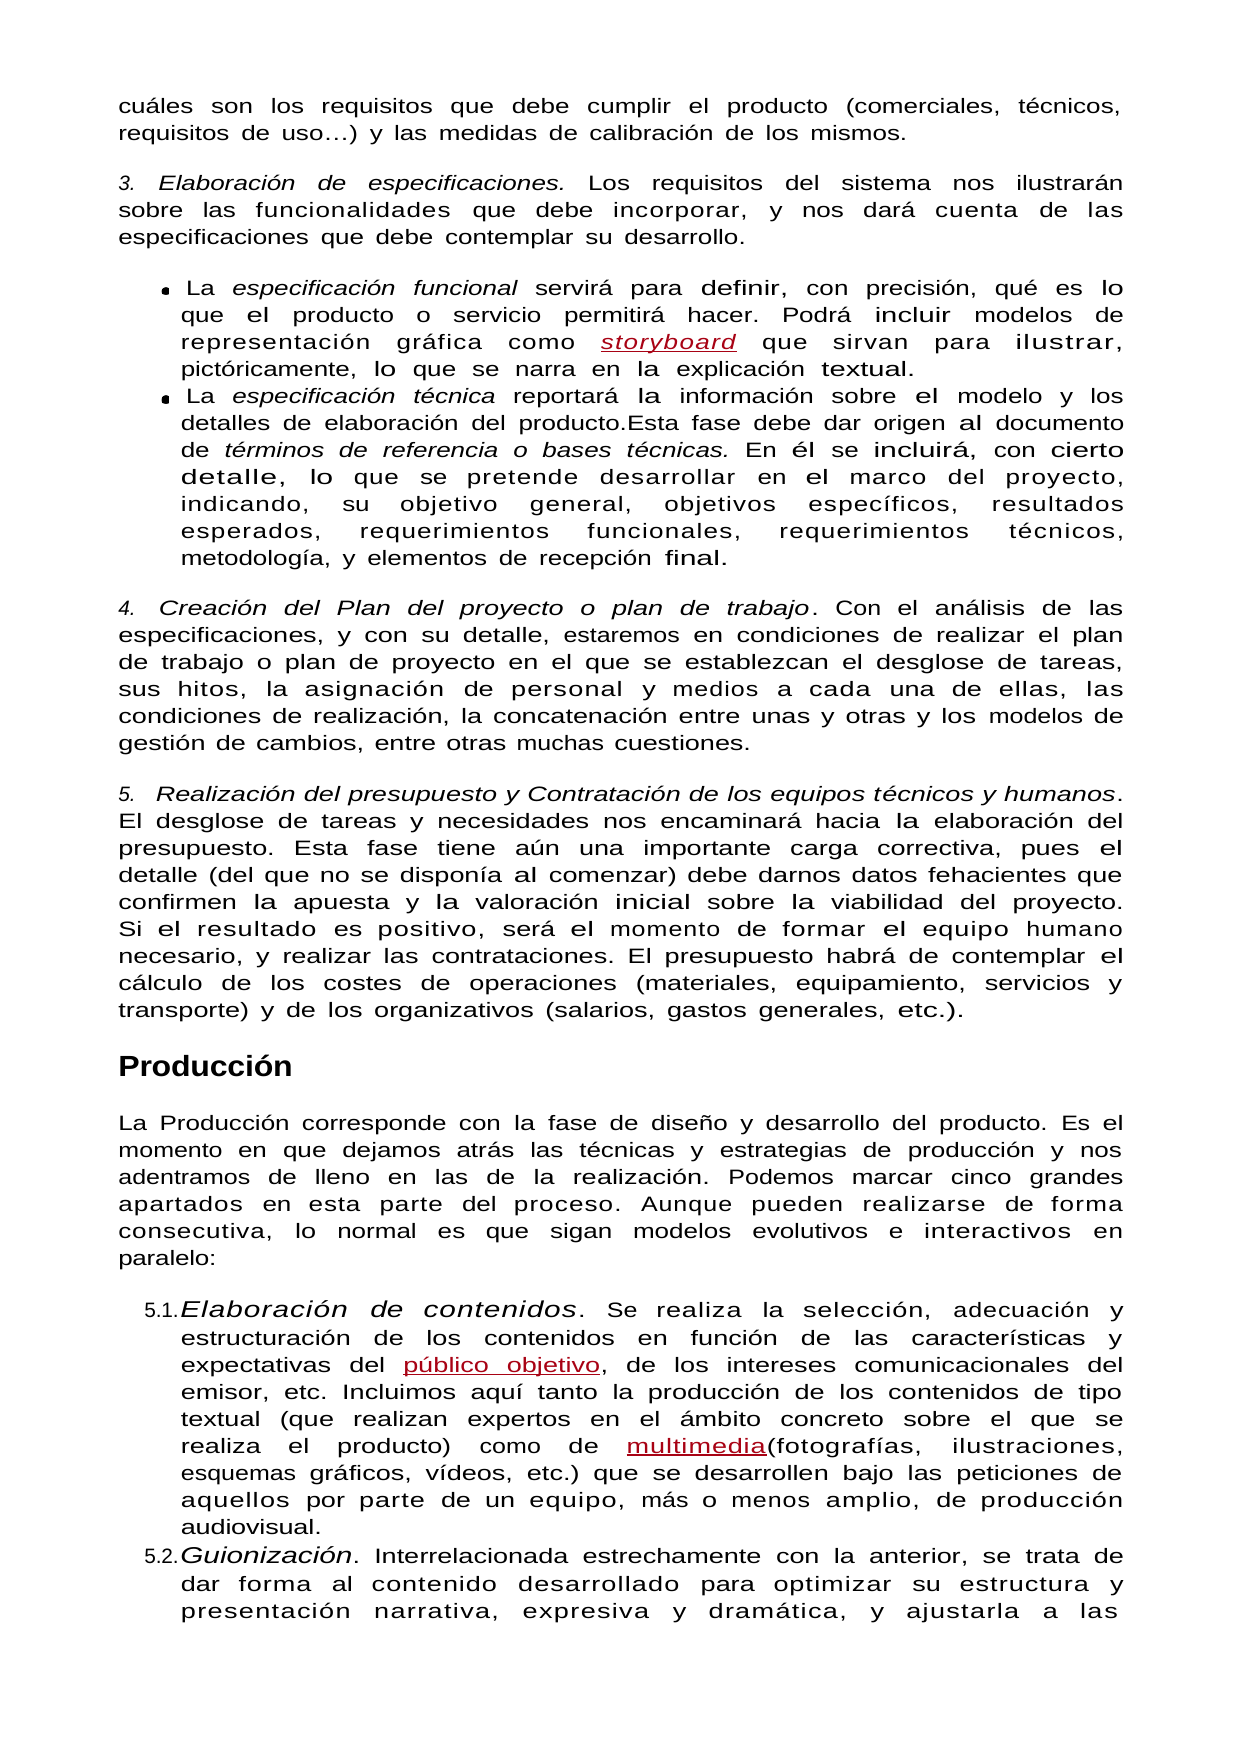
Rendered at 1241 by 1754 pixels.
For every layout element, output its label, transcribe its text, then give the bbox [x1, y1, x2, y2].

picture [161, 287, 169, 295]
text La Producción corresponde con la fase de diseño y desarrollo del producto. Es el momento en que dejamos atrás las técnicas y estrategias de producción y nos adentramos de lleno en las de la realización. Podemos marcar cinco grandes apartados en esta parte del proceso. Aunque pueden realizarse de forma consecutiva, lo normal es que sigan modelos evolutivos e interactivos en paralelo: [118, 1111, 1123, 1269]
list Guionización. Interrelacionada estrechamente con la anterior, se trata de dar forma al contenido desarrollado para optimizar su estructura y presentación narrativa, expresiva y dramática, y ajustarla a las [144, 1542, 1124, 1623]
picture [161, 395, 169, 404]
text cuáles son los requisitos que debe cumplir el producto (comerciales, técnicos, requisitos de uso…) y las medidas de calibración de los mismos. [118, 94, 1123, 145]
list Elaboración de especificaciones. Los requisitos del sistema nos ilustrarán sobre las funcionalidades que debe incorporar, y nos dará cuenta de las especificaciones que debe contemplar su desarrollo. [118, 171, 1123, 249]
list Elaboración de contenidos. Se realiza la selección, adecuación y estructuración de los contenidos en función de las características y expectativas del público objetivo, de los intereses comunicacionales del emisor, etc. Incluimos aquí tanto la producción de los contenidos de tipo textual (que realizan expertos en el ámbito concreto sobre el que se realiza el producto) como de multimedia(fotografías, ilustraciones, esquemas gráficos, vídeos, etc.) que se desarrollen bajo las peticiones de aquellos por parte de un equipo, más o menos amplio, de producción audiovisual. [144, 1296, 1124, 1538]
text La especificación técnica reportará la información sobre el modelo y los detalles de elaboración del producto.Esta fase debe dar origen al documento de términos de referencia o bases técnicas. En él se incluirá, con cierto detalle, lo que se pretende desarrollar en el marco del proyecto, indicando, su objetivo general, objetivos específicos, resultados esperados, requerimientos funcionales, requerimientos técnicos, metodología, y elementos de recepción final. [162, 384, 1124, 570]
subtitle Producción [118, 1049, 1138, 1083]
text La especificación funcional servirá para definir, con precisión, qué es lo que el producto o servicio permitirá hacer. Podrá incluir modelos de representación gráfica como storyboard que sirvan para ilustrar, pictóricamente, lo que se narra en la explicación textual. [162, 275, 1124, 380]
list Realización del presupuesto y Contratación de los equipos técnicos y humanos. El desglose de tareas y necesidades nos encaminará hacia la elaboración del presupuesto. Esta fase tiene aún una importante carga correctiva, pues el detalle (del que no se disponía al comenzar) debe darnos datos fehacientes que confirmen la apuesta y la valoración inicial sobre la viabilidad del proyecto. Si el resultado es positivo, será el momento de formar el equipo humano necesario, y realizar las contrataciones. El presupuesto habrá de contemplar el cálculo de los costes de operaciones (materiales, equipamiento, servicios y transporte) y de los organizativos (salarios, gastos generales, etc.). [118, 782, 1123, 1021]
list Creación del Plan del proyecto o plan de trabajo. Con el análisis de las especificaciones, y con su detalle, estaremos en condiciones de realizar el plan de trabajo o plan de proyecto en el que se establezcan el desglose de tareas, sus hitos, la asignación de personal y medios a cada una de ellas, las condiciones de realización, la concatenación entre unas y otras y los modelos de gestión de cambios, entre otras muchas cuestiones. [118, 596, 1124, 755]
